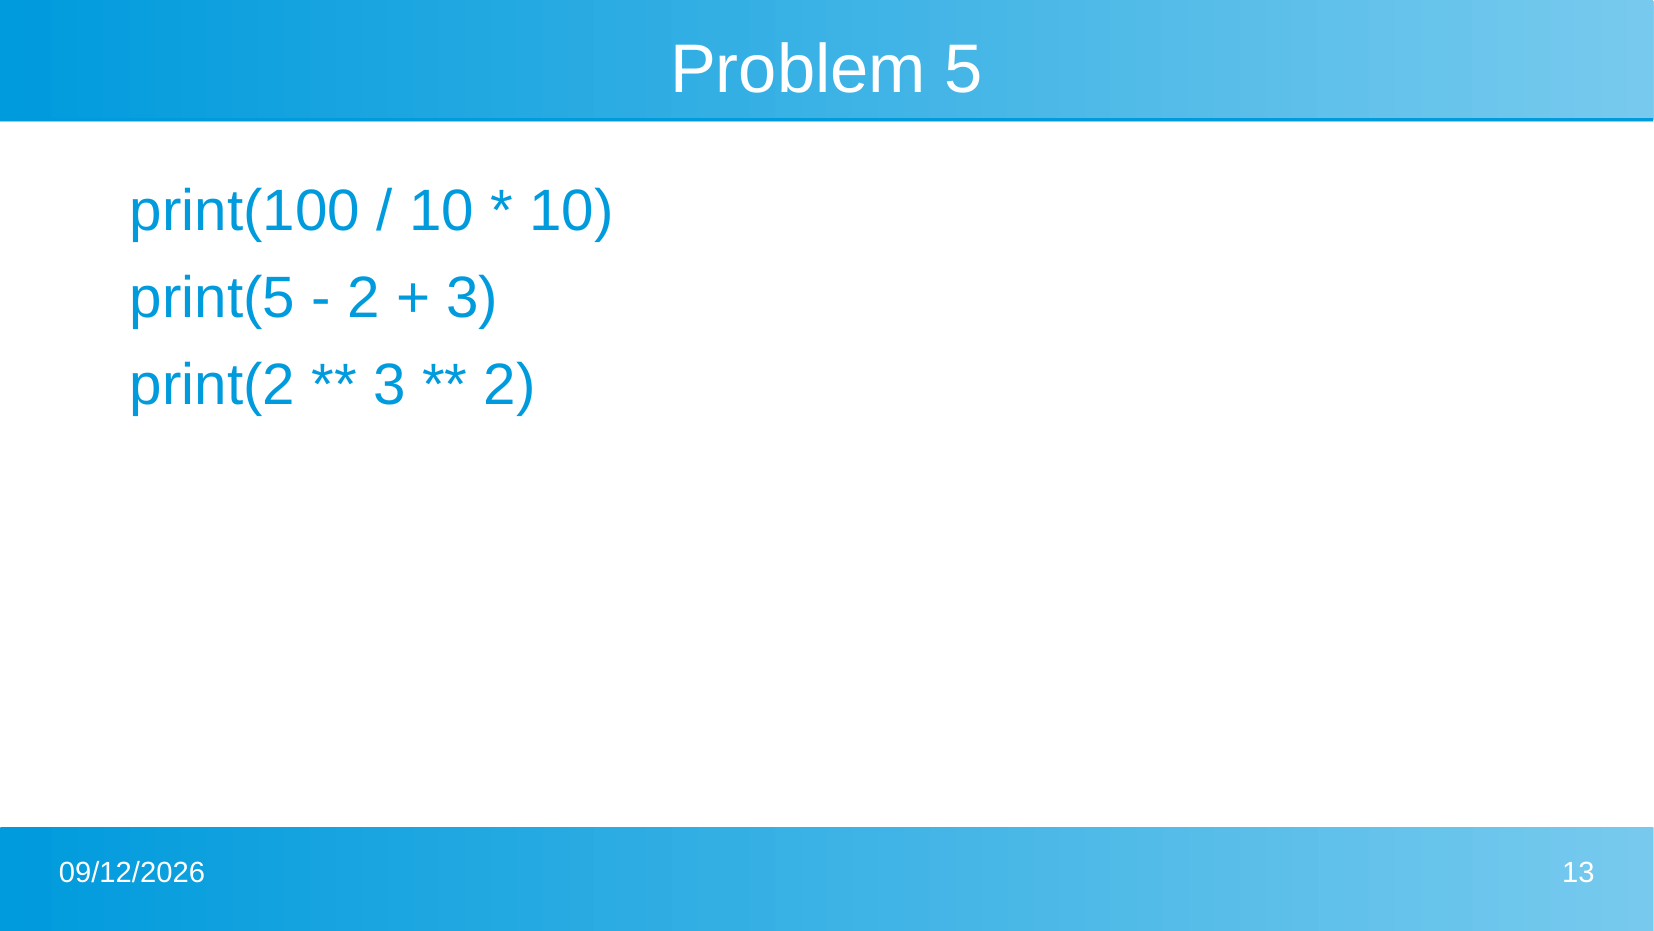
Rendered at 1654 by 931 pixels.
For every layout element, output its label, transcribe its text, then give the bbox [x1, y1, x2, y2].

title Problem 5 [59, 29, 1595, 108]
list print(100 / 10 * 10) print(5 - 2 + 3) print(2 ** 3 ** 2) [59, 177, 1595, 768]
